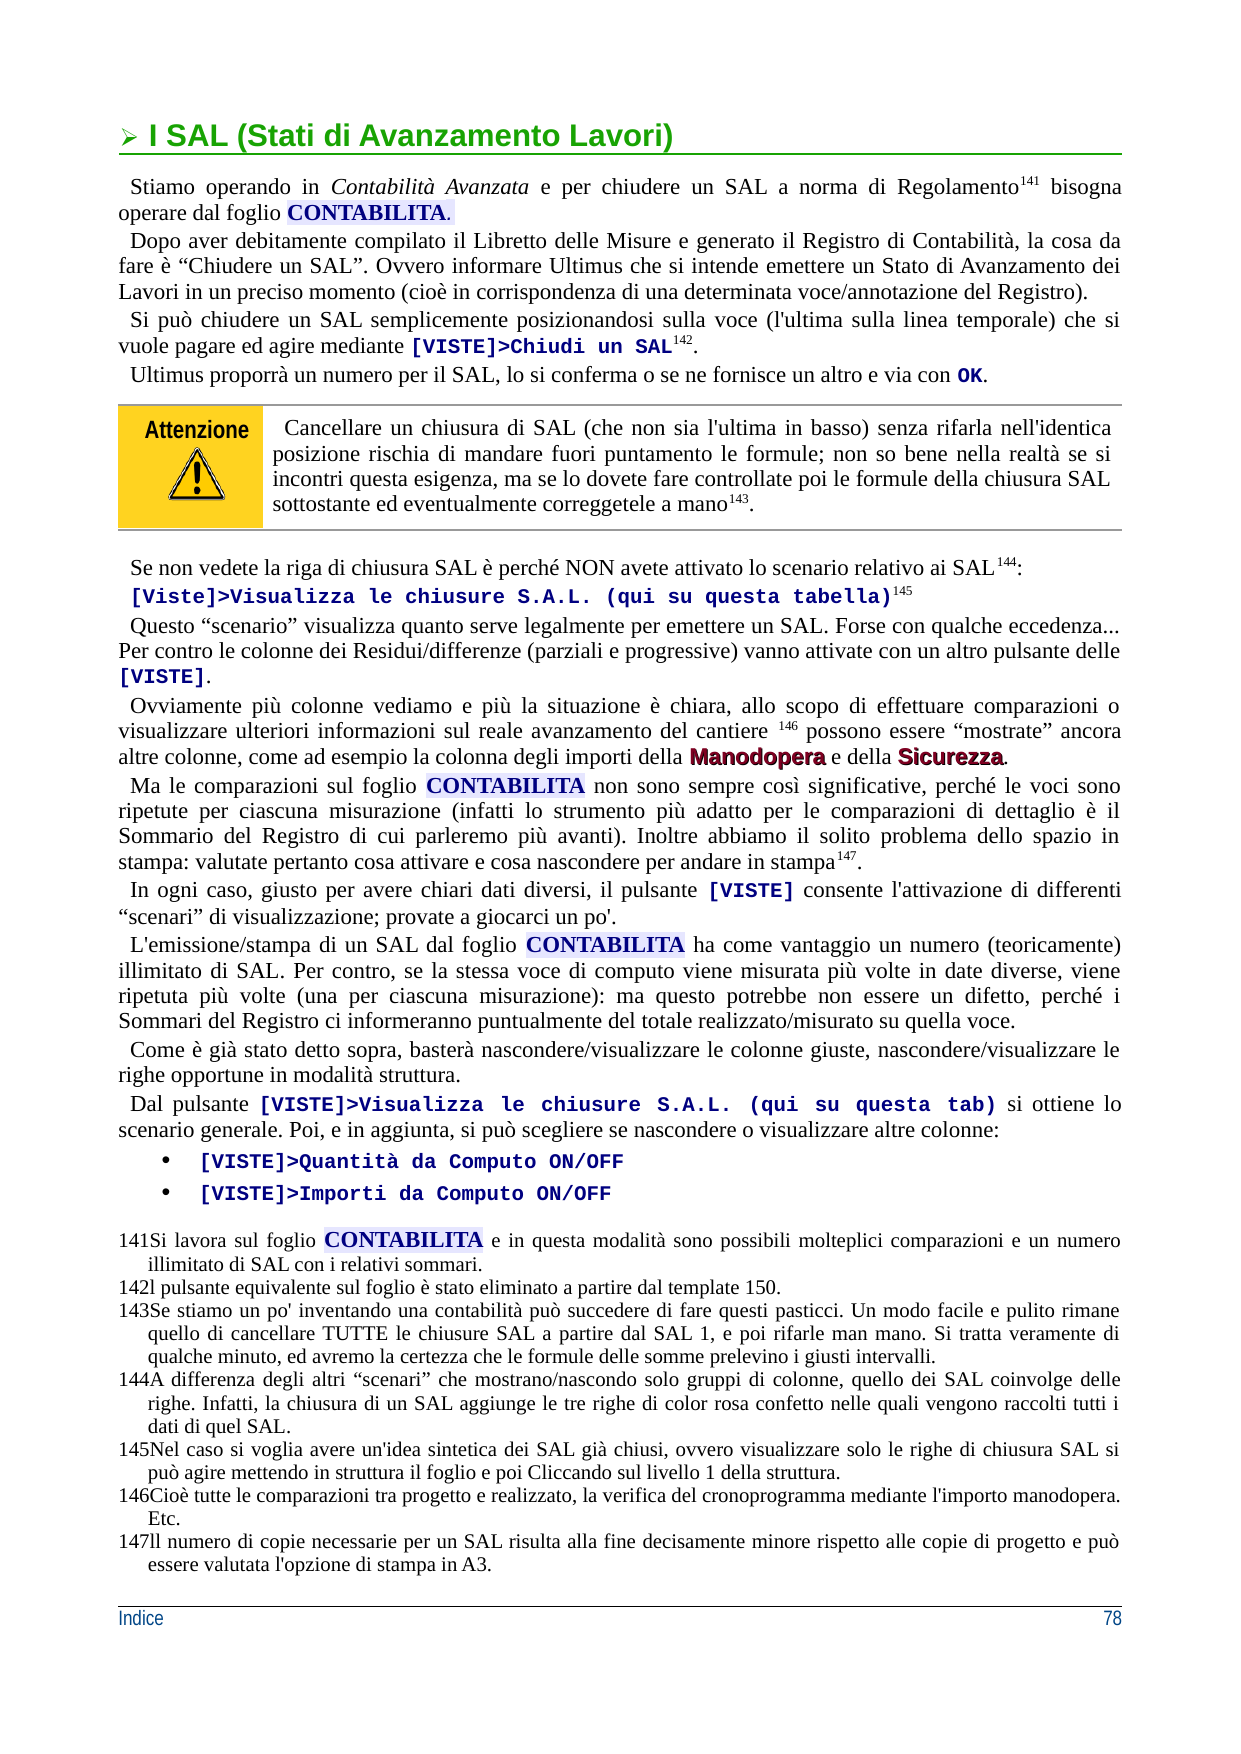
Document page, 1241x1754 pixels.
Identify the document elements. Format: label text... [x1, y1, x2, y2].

text Ultimus proporrà un numero per il SAL, lo si conferma o se ne fornisce un altro e via con OK. [118, 362, 1122, 389]
list [VISTE]>Quantità da Computo ON/OFF [161, 1146, 1122, 1174]
table_header Attenzione [118, 406, 263, 528]
text Ovviamente più colonne vediamo e più la situazione è chiara, allo scopo di effettuare comparazioni o visualizzare ulteriori informazioni sul reale avanzamento del cantiere possono essere “mostrate” ancora altre colonne, come ad esempio la colonna degli importi della Manodopera e della Sicurezza. [118, 693, 1122, 770]
text Ma le comparazioni sul foglio CONTABILITA non sono sempre così significative, perché le voci sono ripetute per ciascuna misurazione (infatti lo strumento più adatto per le comparazioni di dettaglio è il Sommario del Registro di cui parleremo più avanti). Inoltre abbiamo il solito problema dello spazio in stampa: valutate pertanto cosa attivare e cosa nascondere per andare in stampa. [118, 773, 1122, 874]
text ll numero di copie necessarie per un SAL risulta alla fine decisamente minore rispetto alle copie di progetto e può essere valutata l'opzione di stampa in A3. [118, 1530, 1122, 1576]
text Questo “scenario” visualizza quanto serve legalmente per emettere un SAL. Forse con qualche eccedenza... Per contro le colonne dei Residui/differenze (parziali e progressive) vanno attivate con un altro pulsante delle [VISTE]. [118, 613, 1122, 690]
list [VISTE]>Importi da Computo ON/OFF [161, 1177, 1122, 1206]
table_header Cancellare un chiusura di SAL (che non sia l'ultima in basso) senza rifarla nell'identica posizione rischia di mandare fuori puntamento le formule; non so bene nella realtà se si incontri questa esigenza, ma se lo dovete fare controllate poi le formule della chiusura SAL sottostante ed eventualmente correggetele a mano. [264, 406, 1122, 528]
picture [164, 443, 229, 504]
text l pulsante equivalente sul foglio è stato eliminato a partire dal template 150. [118, 1276, 1122, 1299]
text Nel caso si voglia avere un'idea sintetica dei SAL già chiusi, ovvero visualizzare solo le righe di chiusura SAL si può agire mettendo in struttura il foglio e poi Cliccando sul livello 1 della struttura. [118, 1438, 1122, 1484]
text Dopo aver debitamente compilato il Libretto delle Misure e generato il Registro di Contabilità, la cosa da fare è “Chiudere un SAL”. Ovvero informare Ultimus che si intende emettere un Stato di Avanzamento dei Lavori in un preciso momento (cioè in corrispondenza di una determinata voce/annotazione del Registro). [118, 228, 1122, 304]
subtitle I SAL (Stati di Avanzamento Lavori) [119, 118, 1122, 153]
text Si può chiudere un SAL semplicemente posizionandosi sulla voce (l'ultima sulla linea temporale) che si vuole pagare ed agire mediante [VISTE]>Chiudi un SAL. [118, 307, 1122, 359]
text Dal pulsante [VISTE]>Visualizza le chiusure S.A.L. (qui su questa tab) si ottiene lo scenario generale. Poi, e in aggiunta, si può scegliere se nascondere o visualizzare altre colonne: [118, 1091, 1122, 1143]
text L'emissione/stampa di un SAL dal foglio CONTABILITA ha come vantaggio un numero (teoricamente) illimitato di SAL. Per contro, se la stessa voce di computo viene misurata più volte in date diverse, viene ripetuta più volte (una per ciascuna misurazione): ma questo potrebbe non essere un difetto, perché i Sommari del Registro ci informeranno puntualmente del totale realizzato/misurato su quella voce. [118, 932, 1122, 1034]
text A differenza degli altri “scenari” che mostrano/nascondo solo gruppi di colonne, quello dei SAL coinvolge delle righe. Infatti, la chiusura di un SAL aggiunge le tre righe di color rosa confetto nelle quali vengono raccolti tutti i dati di quel SAL. [118, 1368, 1122, 1438]
text [Viste]>Visualizza le chiusure S.A.L. (qui su questa tabella) [118, 583, 1122, 610]
text In ogni caso, giusto per avere chiari dati diversi, il pulsante [VISTE] consente l'attivazione di differenti “scenari” di visualizzazione; provate a giocarci un po'. [118, 877, 1122, 929]
text Se non vedete la riga di chiusura SAL è perché NON avete attivato lo scenario relativo ai SAL: [118, 555, 1122, 580]
text Cioè tutte le comparazioni tra progetto e realizzato, la verifica del cronoprogramma mediante l'importo manodopera. Etc. [118, 1484, 1122, 1530]
text Si lavora sul foglio CONTABILITA e in questa modalità sono possibili molteplici comparazioni e un numero illimitato di SAL con i relativi sommari. [118, 1227, 1122, 1276]
text Come è già stato detto sopra, basterà nascondere/visualizzare le colonne giuste, nascondere/visualizzare le righe opportune in modalità struttura. [118, 1037, 1122, 1088]
